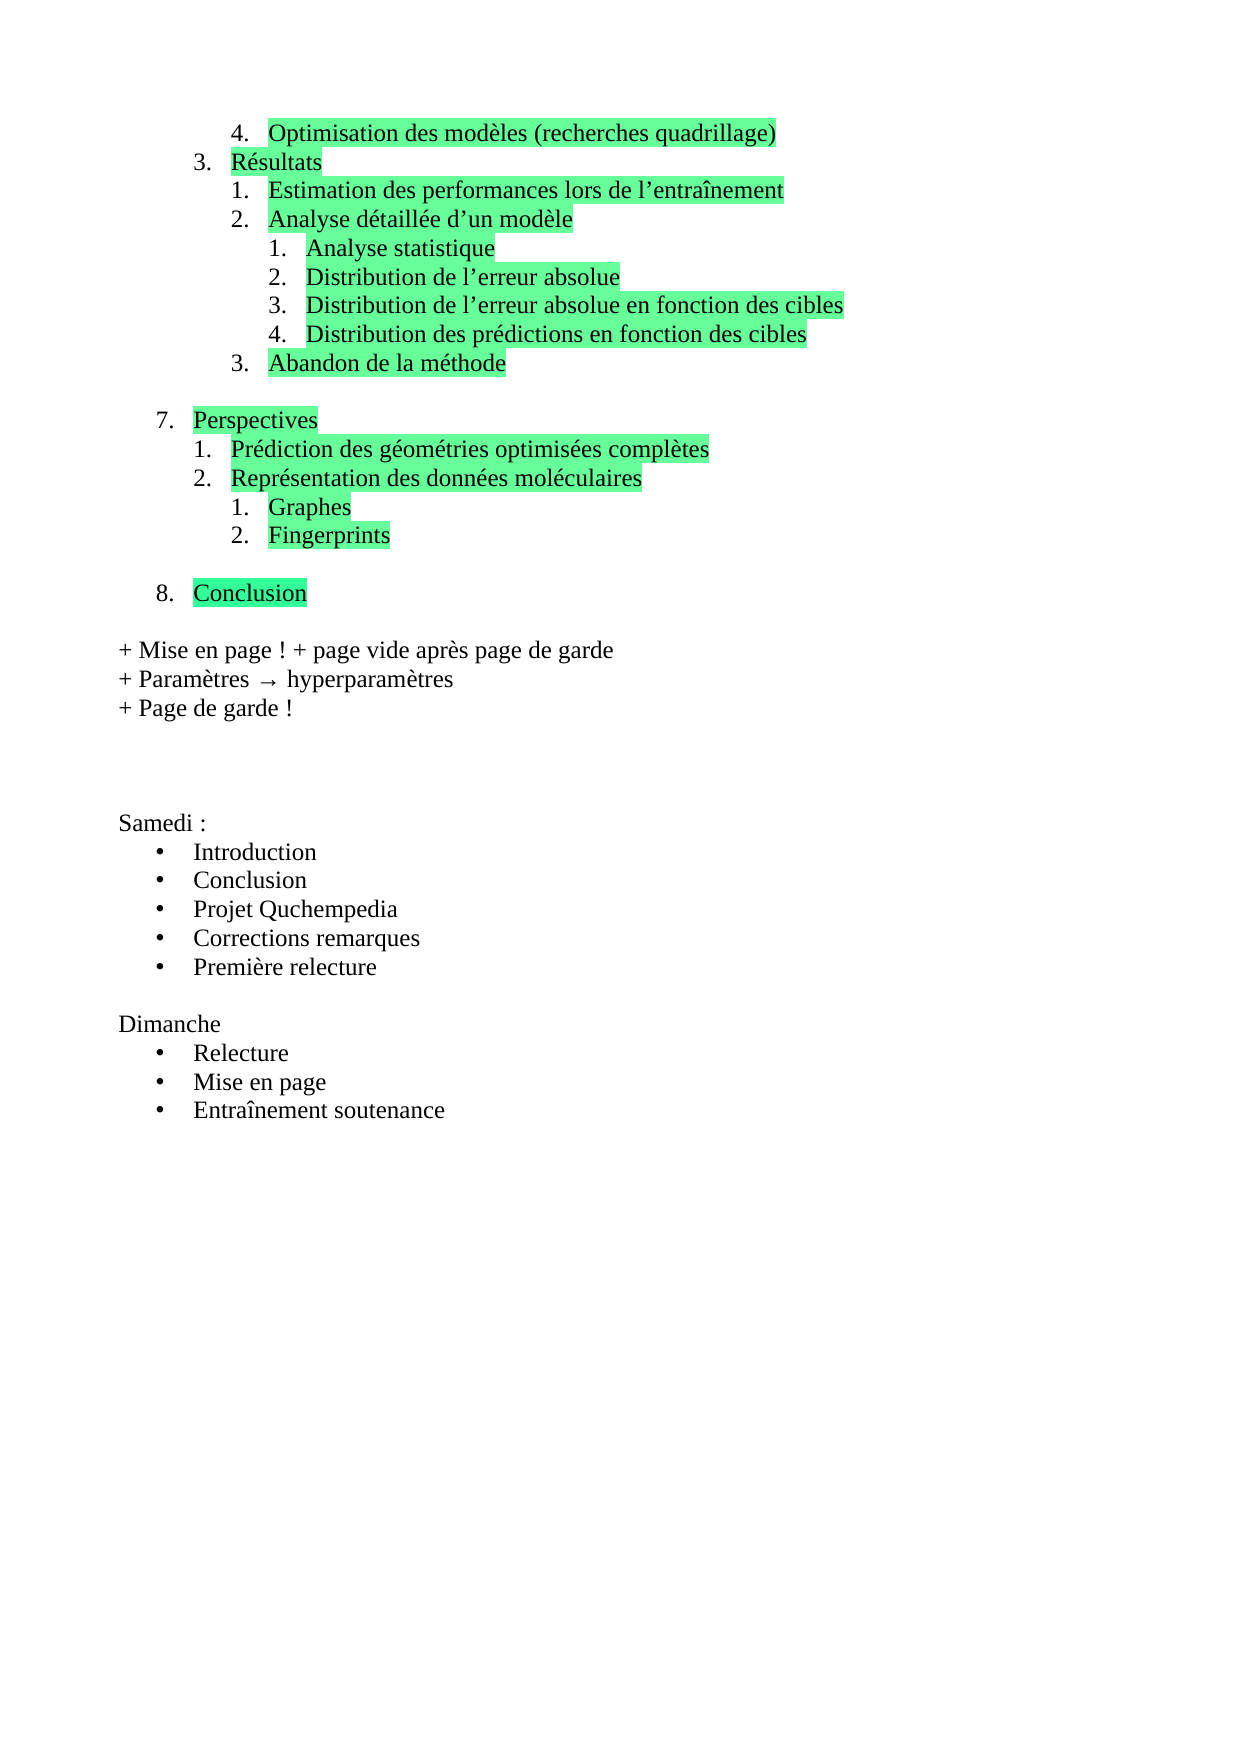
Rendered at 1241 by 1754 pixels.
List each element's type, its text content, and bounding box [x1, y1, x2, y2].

list Fingerprints [231, 521, 1122, 549]
text Samedi : [118, 808, 1122, 837]
list Relecture [156, 1038, 1122, 1067]
text + Paramètres → hyperparamètres [118, 664, 1122, 693]
list Distribution de l’erreur absolue [268, 262, 1122, 291]
list Perspectives [156, 406, 1122, 434]
list Introduction [156, 837, 1122, 866]
text + Page de garde ! [118, 693, 1122, 722]
list Conclusion [156, 866, 1122, 894]
list Graphes [231, 492, 1122, 521]
list Entraînement soutenance [156, 1096, 1122, 1124]
text Dimanche [118, 1009, 1122, 1038]
text + Mise en page ! + page vide après page de garde [118, 636, 1122, 664]
list Représentation des données moléculaires [193, 463, 1122, 492]
list Optimisation des modèles (recherches quadrillage) [231, 118, 1122, 147]
list Conclusion [156, 578, 1122, 607]
list Analyse détaillée d’un modèle [231, 204, 1122, 233]
list Corrections remarques [156, 923, 1122, 952]
list Abandon de la méthode [231, 348, 1122, 377]
list Résultats [193, 147, 1122, 176]
list Prédiction des géométries optimisées complètes [193, 434, 1122, 463]
list Projet Quchempedia [156, 894, 1122, 923]
list Estimation des performances lors de l’entraînement [231, 176, 1122, 204]
list Distribution de l’erreur absolue en fonction des cibles [268, 291, 1122, 319]
list Distribution des prédictions en fonction des cibles [268, 319, 1122, 348]
list Analyse statistique [268, 233, 1122, 262]
list Mise en page [156, 1067, 1122, 1096]
list Première relecture [156, 952, 1122, 981]
